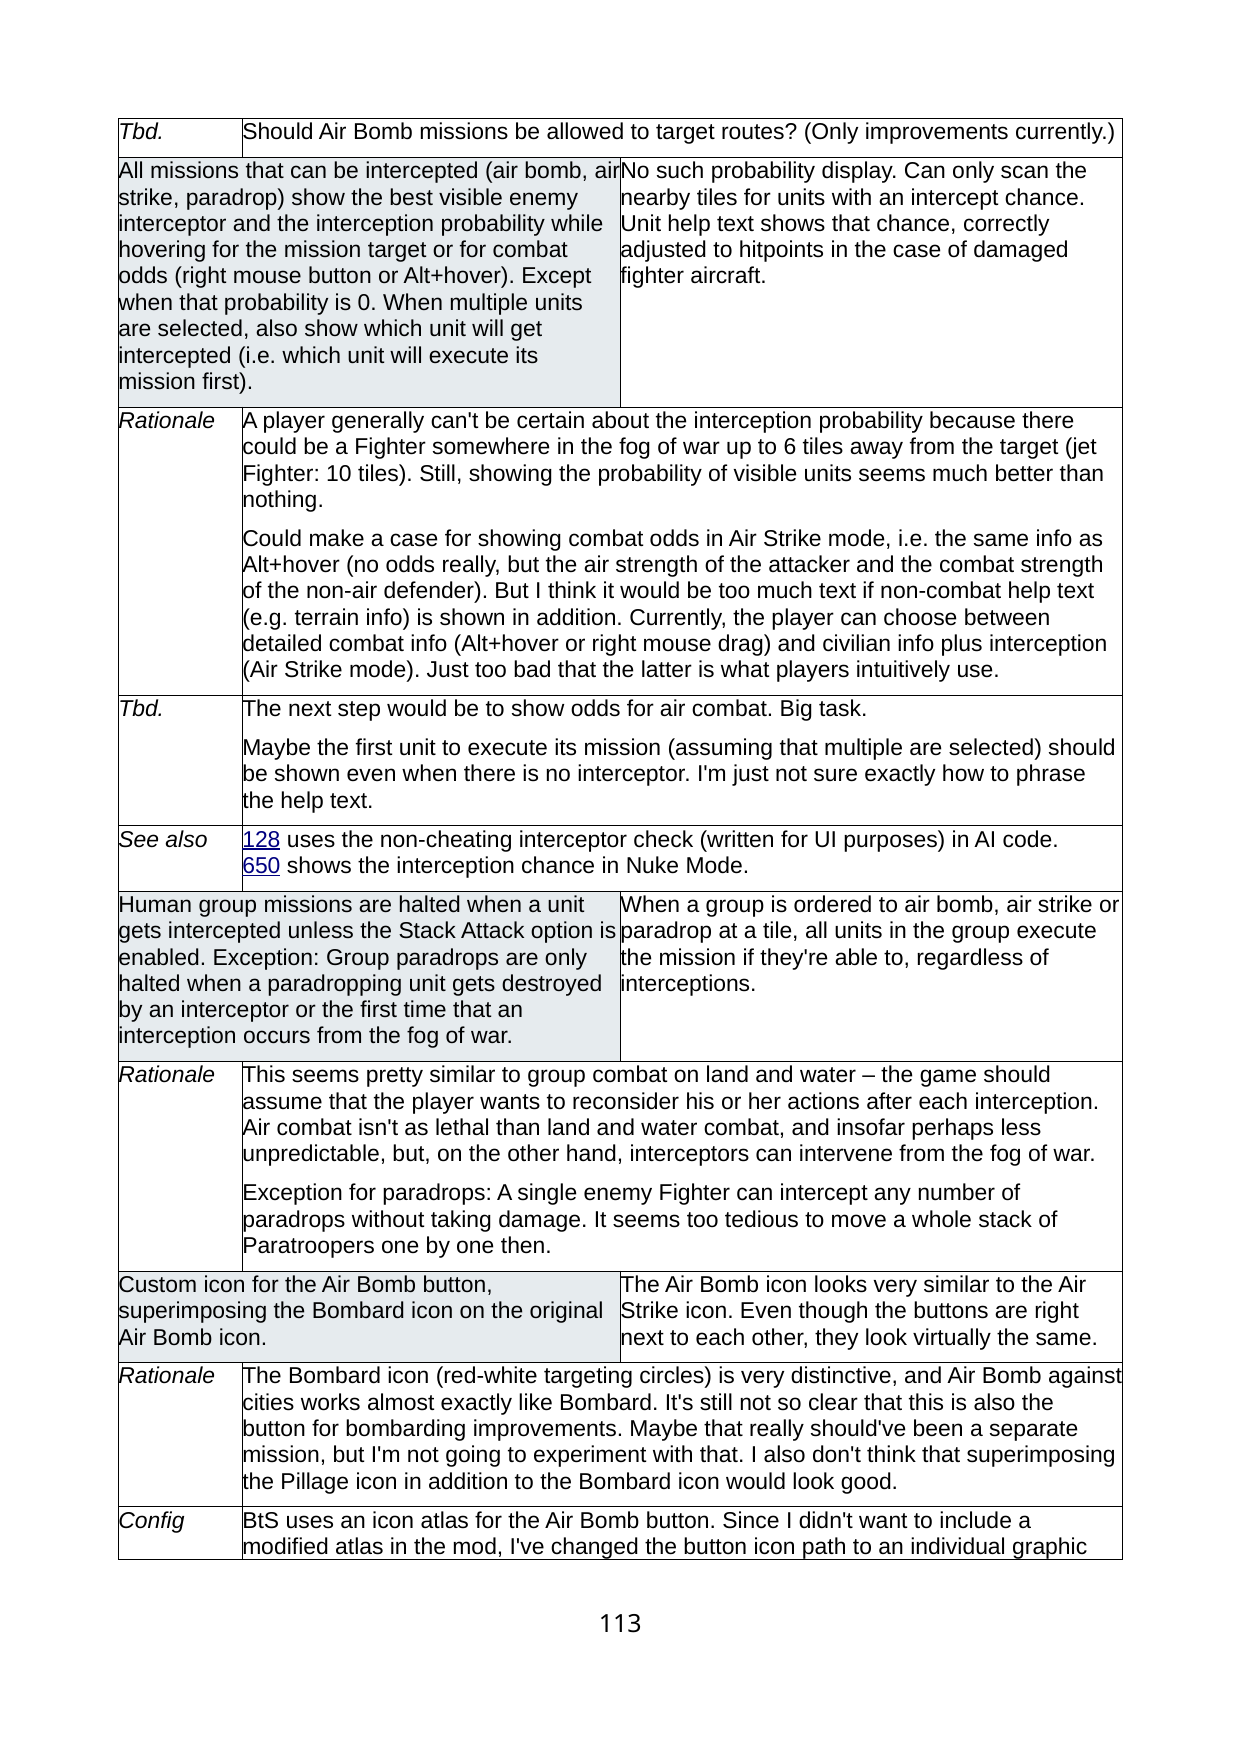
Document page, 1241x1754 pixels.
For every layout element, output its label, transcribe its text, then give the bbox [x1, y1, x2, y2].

table_cell Config [119, 1507, 242, 1559]
table_cell The Bombard icon (red-white targeting circles) is very distinctive, and Air Bomb against cities works almost exactly like Bombard. It's still not so clear that this is also the button for bombarding improvements. Maybe that really should've been a separate mission, but I'm not going to experiment with that. I also don't think that superimposing the Pillage icon in addition to the Bombard icon would look good. [243, 1363, 1122, 1506]
table_cell Rationale [119, 408, 242, 695]
table_cell When a group is ordered to air bomb, air strike or paradrop at a tile, all units in the group execute the mission if they're able to, regardless of interceptions. [621, 892, 1122, 1061]
table_cell All missions that can be intercepted (air bomb, air strike, paradrop) show the best visible enemy interceptor and the interception probability while hovering for the mission target or for combat odds (right mouse button or Alt+hover). Except when that probability is 0. When multiple units are selected, also show which unit will get intercepted (i.e. which unit will execute its mission first). [119, 158, 620, 407]
table_cell See also [119, 826, 242, 891]
table_cell Human group missions are halted when a unit gets intercepted unless the Stack Attack option is enabled. Exception: Group paradrops are only halted when a paradropping unit gets destroyed by an interceptor or the first time that an interception occurs from the fog of war. [119, 892, 620, 1061]
table_cell BtS uses an icon atlas for the Air Bomb button. Since I didn't want to include a modified atlas in the mod, I've changed the button icon path to an individual graphic [243, 1507, 1122, 1559]
table_cell Rationale [119, 1062, 242, 1271]
table_cell This seems pretty similar to group combat on land and water – the game should assume that the player wants to reconsider his or her actions after each interception. Air combat isn't as lethal than land and water combat, and insofar perhaps less unpredictable, but, on the other hand, interceptors can intervene from the fog of war. Exception for paradrops: A single enemy Fighter can intercept any number of paradrops without taking damage. It seems too tedious to move a whole stack of Paratroopers one by one then. [243, 1062, 1122, 1271]
table_cell 128 uses the non-cheating interceptor check (written for UI purposes) in AI code. 650 shows the interception chance in Nuke Mode. [243, 826, 1122, 891]
table_cell A player generally can't be certain about the interception probability because there could be a Fighter somewhere in the fog of war up to 6 tiles away from the target (jet Fighter: 10 tiles). Still, showing the probability of visible units seems much better than nothing. Could make a case for showing combat odds in Air Strike mode, i.e. the same info as Alt+hover (no odds really, but the air strength of the attacker and the combat strength of the non-air defender). But I think it would be too much text if non-combat help text (e.g. terrain info) is shown in addition. Currently, the player can choose between detailed combat info (Alt+hover or right mouse drag) and civilian info plus interception (Air Strike mode). Just too bad that the latter is what players intuitively use. [243, 408, 1122, 695]
table_cell Tbd. [119, 119, 242, 157]
table_cell The Air Bomb icon looks very similar to the Air Strike icon. Even though the buttons are right next to each other, they look virtually the same. [621, 1272, 1122, 1362]
table_cell Custom icon for the Air Bomb button, superimposing the Bombard icon on the original Air Bomb icon. [119, 1272, 620, 1362]
table_cell Rationale [119, 1363, 242, 1506]
table_cell The next step would be to show odds for air combat. Big task. Maybe the first unit to execute its mission (assuming that multiple are selected) should be shown even when there is no interceptor. I'm just not sure exactly how to phrase the help text. [243, 696, 1122, 825]
table_cell Should Air Bomb missions be allowed to target routes? (Only improvements currently.) [243, 119, 1122, 157]
table_cell Tbd. [119, 696, 242, 825]
table_cell No such probability display. Can only scan the nearby tiles for units with an intercept chance. Unit help text shows that chance, correctly adjusted to hitpoints in the case of damaged fighter aircraft. [621, 158, 1122, 407]
